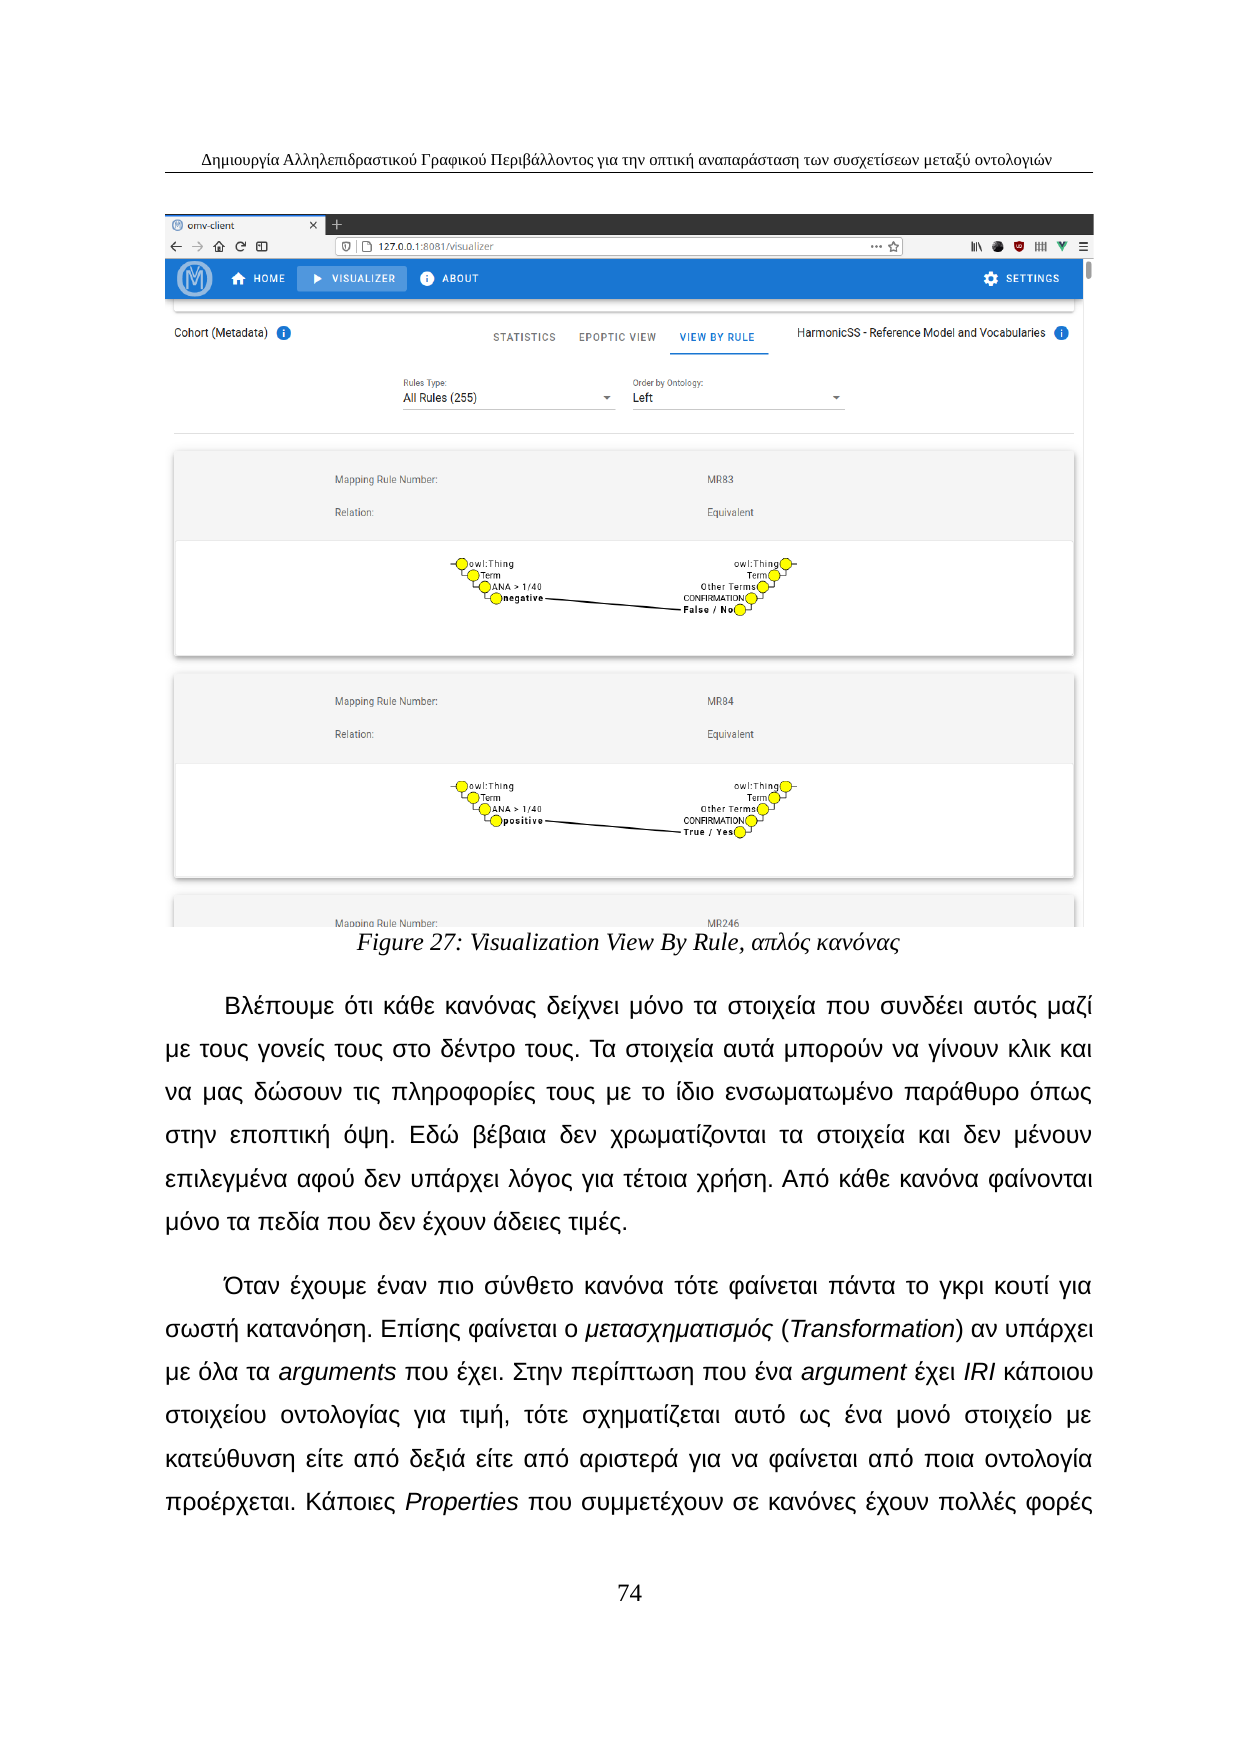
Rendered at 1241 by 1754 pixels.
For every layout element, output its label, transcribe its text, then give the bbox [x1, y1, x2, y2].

picture [165, 214, 1094, 927]
text Όταν έχουμε έναν πιο σύνθετο κανόνα τότε φαίνεται πάντα το γκρι κουτί για σωστή κατανόηση. Επίσης φαίνεται ο μετασχηματισμός (Transformation) αν υπάρχει με όλα τα arguments που έχει. Στην περίπτωση που ένα argument έχει IRI κάποιου στοιχείου οντολογίας για τιμή, τότε σχηματίζεται αυτό ως ένα μονό στοιχείο με κατεύθυνση είτε από δεξιά είτε από αριστερά για να φαίνεται από ποια οντολογία προέρχεται. Κάποιες Properties που συμμετέχουν σε κανόνες έχουν πολλές φορές [165, 1271, 1093, 1515]
text Figure 27: Visualization View By Rule, απλός κανόνας [165, 927, 1093, 956]
text Βλέπουμε ότι κάθε κανόνας δείχνει μόνο τα στοιχεία που συνδέει αυτός μαζί με τους γονείς τους στο δέντρο τους. Τα στοιχεία αυτά μπορούν να γίνουν κλικ και να μας δώσουν τις πληροφορίες τους με το ίδιο ενσωματωμένο παράθυρο όπως στην εποπτική όψη. Εδώ βέβαια δεν χρωματίζονται τα στοιχεία και δεν μένουν επιλεγμένα αφού δεν υπάρχει λόγος για τέτοια χρήση. Από κάθε κανόνα φαίνονται μόνο τα πεδία που δεν έχουν άδειες τιμές. [165, 991, 1093, 1236]
